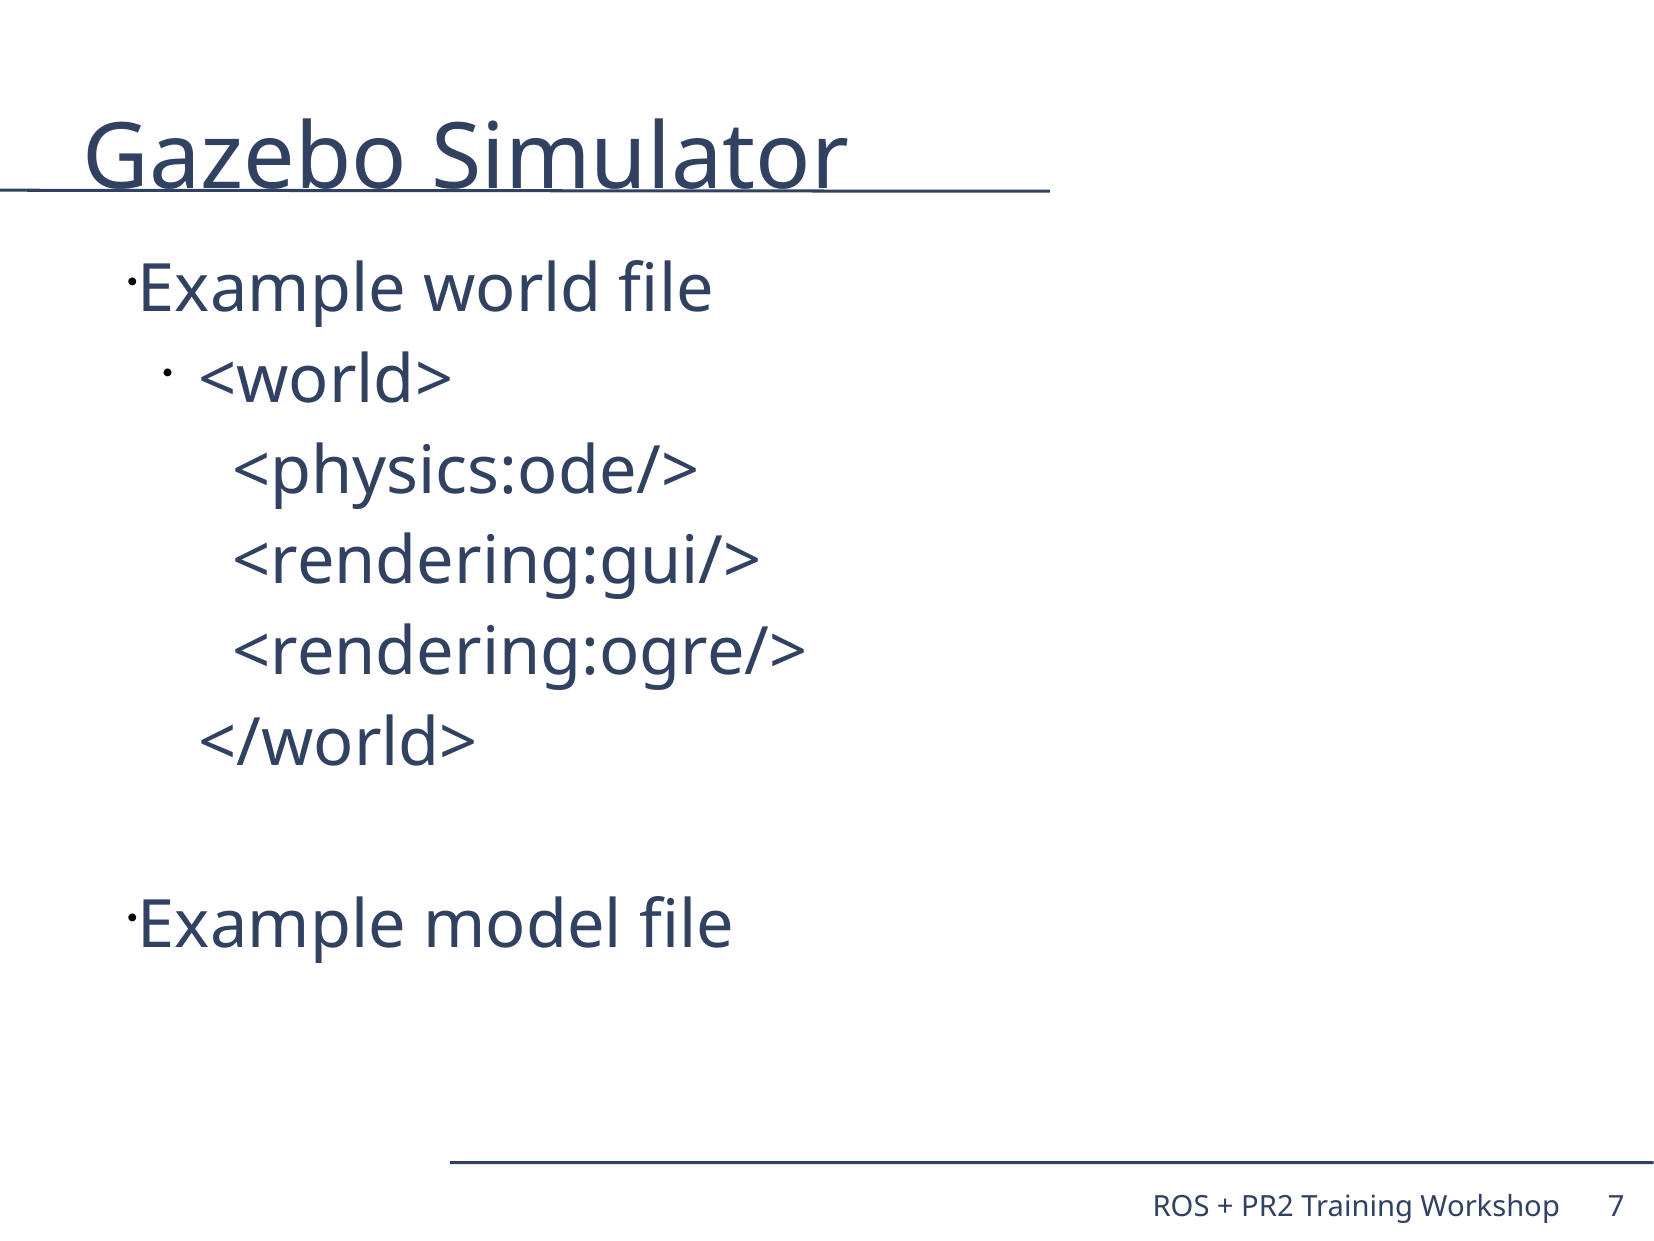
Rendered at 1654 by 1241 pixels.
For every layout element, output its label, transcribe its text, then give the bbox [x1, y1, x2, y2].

text_box Example world file <world> <physics:ode/> <rendering:gui/> <rendering:ogre/> </world> Example model file [112, 232, 1538, 871]
title Gazebo Simulator [82, 49, 1571, 257]
